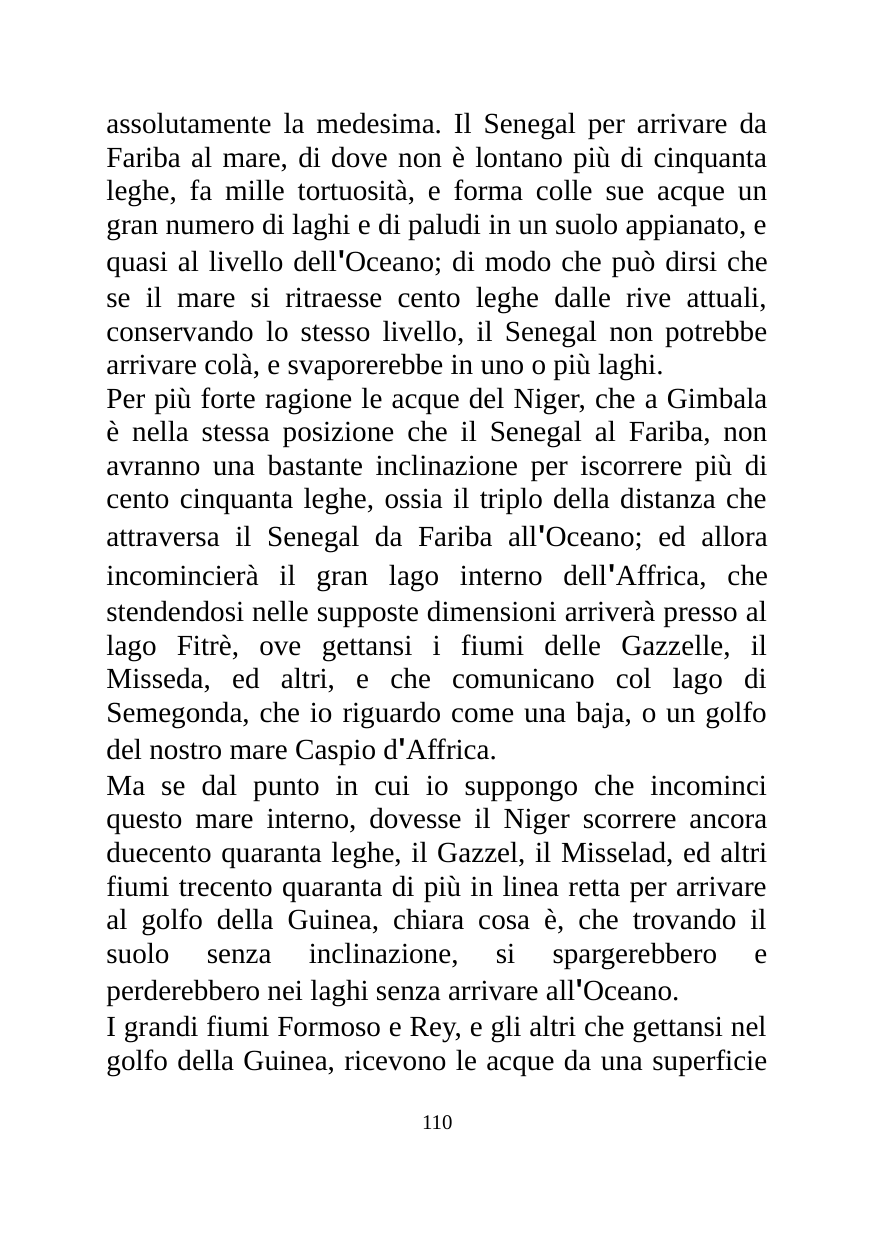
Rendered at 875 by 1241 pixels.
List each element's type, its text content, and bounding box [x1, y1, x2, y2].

text Per più forte ragione le acque del Niger, che a Gimbala è nella stessa posizione che il Senegal al Fariba, non avranno una bastante inclinazione per iscorrere più di cento cinquanta leghe, ossia il triplo della distanza che attraversa il Senegal da Fariba all'Oceano; ed allora incomincierà il gran lago interno dell'Affrica, che stendendosi nelle supposte dimensioni arriverà presso al lago Fitrè, ove gettansi i fiumi delle Gazzelle, il Misseda, ed altri, e che comunicano col lago di Semegonda, che io riguardo come una baja, o un golfo del nostro mare Caspio d'Affrica. [106, 381, 768, 768]
text Ma se dal punto in cui io suppongo che incominci questo mare interno, dovesse il Niger scorrere ancora duecento quaranta leghe, il Gazzel, il Misselad, ed altri fiumi trecento quaranta di più in linea retta per arrivare al golfo della Guinea, chiara cosa è, che trovando il suolo senza inclinazione, si spargerebbero e perderebbero nei laghi senza arrivare all'Oceano. [106, 768, 768, 1009]
text I grandi fiumi Formoso e Rey, e gli altri che gettansi nel golfo della Guinea, ricevono le acque da una superficie [106, 1009, 768, 1076]
text assolutamente la medesima. Il Senegal per arrivare da Fariba al mare, di dove non è lontano più di cinquanta leghe, fa mille tortuosità, e forma colle sue acque un gran numero di laghi e di paludi in un suolo appianato, e quasi al livello dell'Oceano; di modo che può dirsi che se il mare si ritraesse cento leghe dalle rive attuali, conservando lo stesso livello, il Senegal non potrebbe arrivare colà, e svaporerebbe in uno o più laghi. [106, 106, 768, 381]
